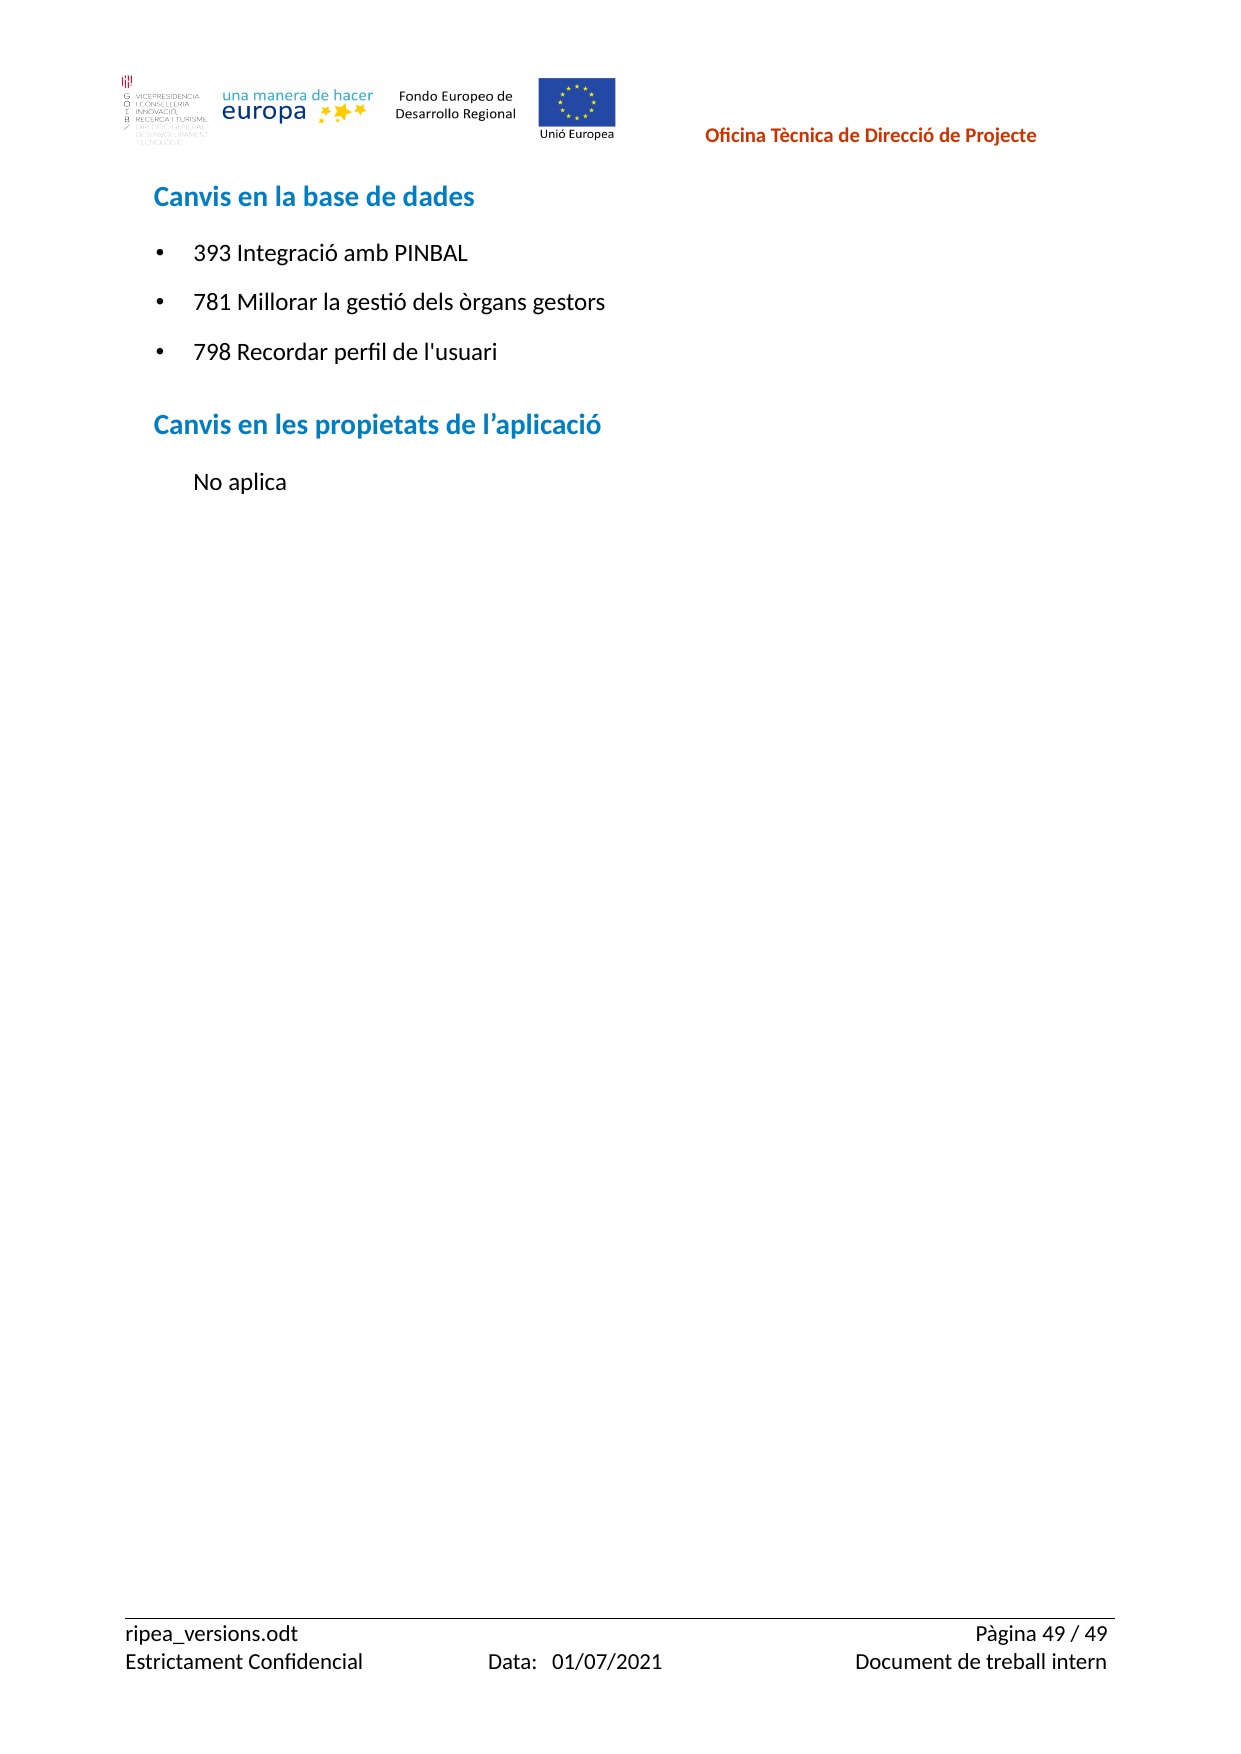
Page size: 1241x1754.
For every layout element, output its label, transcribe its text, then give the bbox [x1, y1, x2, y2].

picture [118, 73, 213, 147]
picture [219, 73, 621, 147]
subtitle Canvis en la base de dades [153, 178, 1122, 213]
list 798 Recordar perfil de l'usuari [156, 336, 1122, 367]
subtitle Canvis en les propietats de l’aplicació [153, 406, 1122, 442]
list 781 Millorar la gestió dels òrgans gestors [156, 287, 1122, 317]
list No aplica [156, 466, 1122, 496]
list 393 Integració amb PINBAL [156, 237, 1122, 267]
